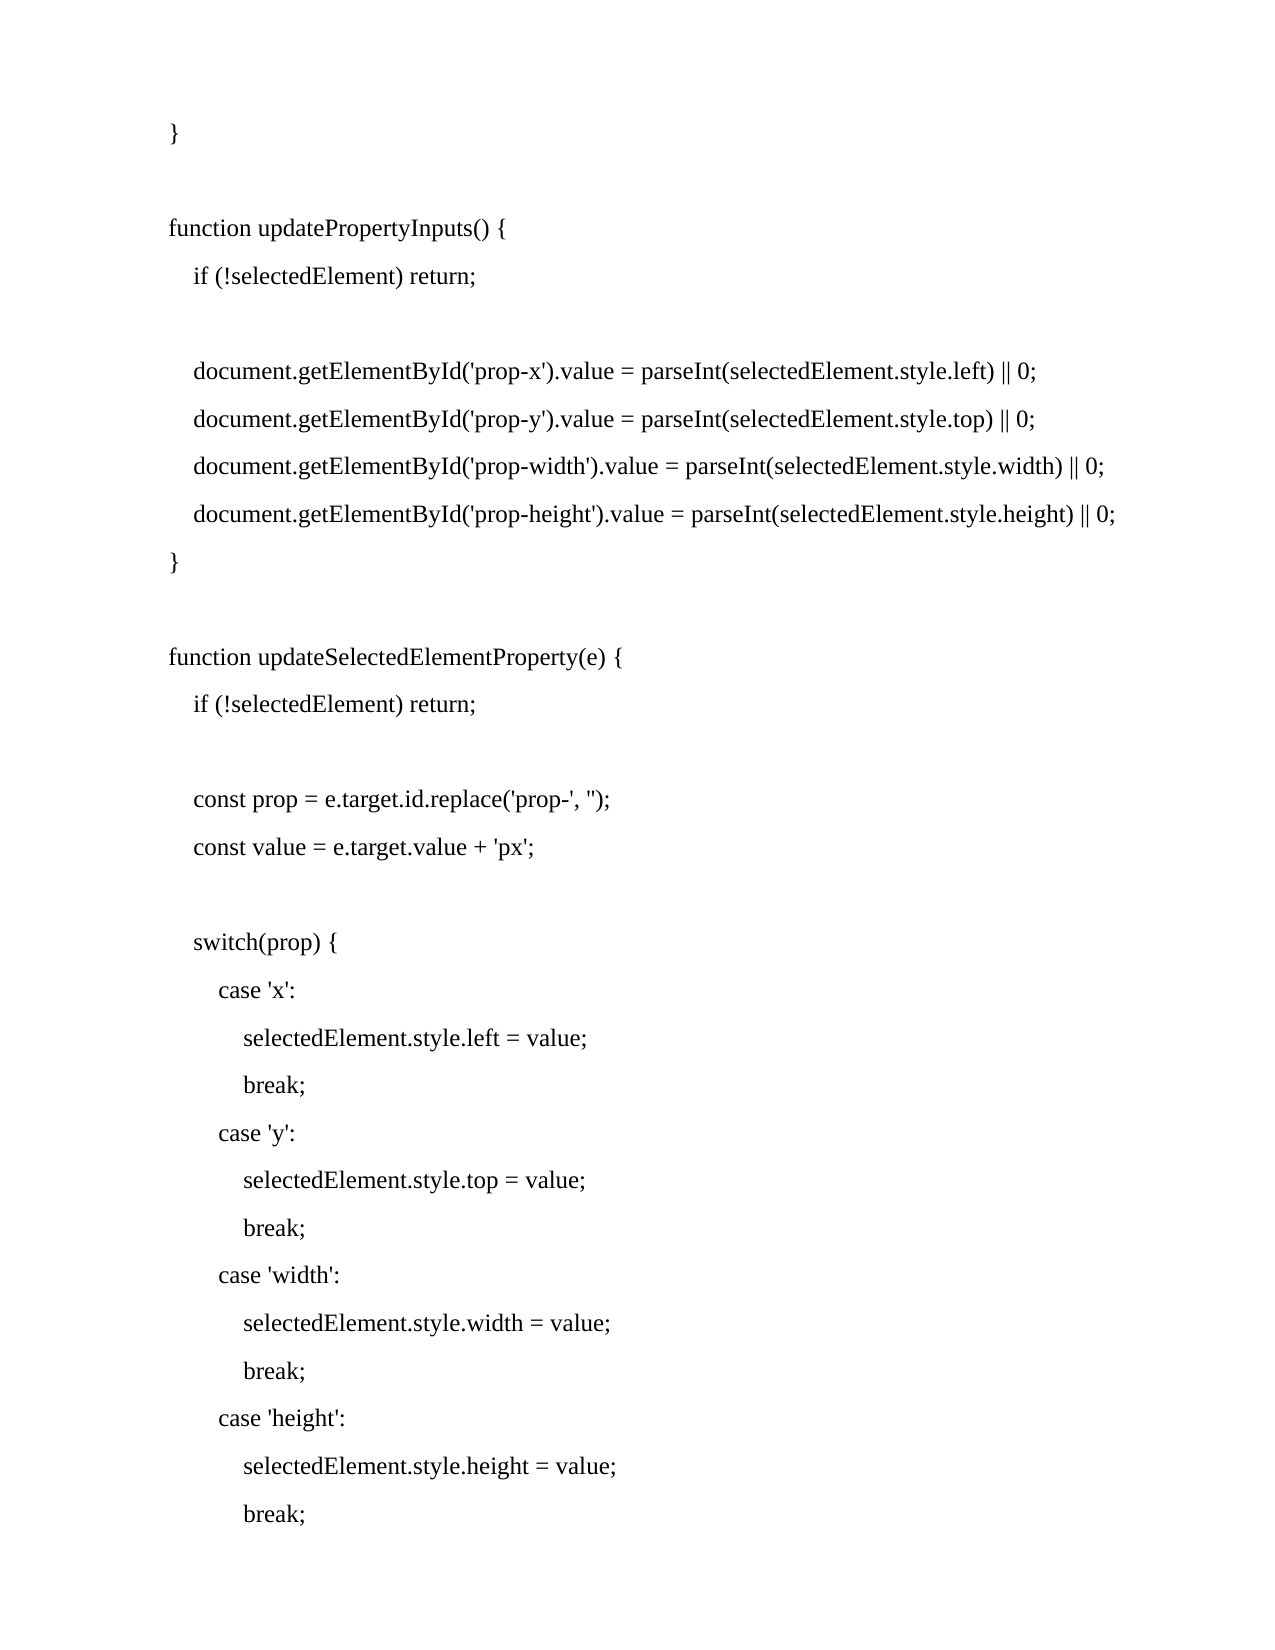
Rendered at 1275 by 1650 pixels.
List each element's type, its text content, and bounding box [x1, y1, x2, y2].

text const value = e.target.value + 'px'; [118, 832, 1157, 861]
text case 'x': [118, 975, 1157, 1004]
text case 'height': [118, 1403, 1157, 1432]
text selectedElement.style.top = value; [118, 1165, 1157, 1194]
text } [118, 547, 1157, 575]
text document.getElementById('prop-y').value = parseInt(selectedElement.style.top) || 0; [118, 404, 1157, 432]
text selectedElement.style.height = value; [118, 1451, 1157, 1480]
text document.getElementById('prop-height').value = parseInt(selectedElement.style.height) || 0; [118, 499, 1157, 528]
text break; [118, 1499, 1157, 1527]
text case 'width': [118, 1261, 1157, 1289]
text function updateSelectedElementProperty(e) { [118, 642, 1157, 671]
text } [118, 118, 1157, 147]
text if (!selectedElement) return; [118, 689, 1157, 718]
text switch(prop) { [118, 927, 1157, 956]
text selectedElement.style.left = value; [118, 1023, 1157, 1051]
text break; [118, 1356, 1157, 1384]
text selectedElement.style.width = value; [118, 1308, 1157, 1337]
text break; [118, 1070, 1157, 1099]
text const prop = e.target.id.replace('prop-', ''); [118, 784, 1157, 813]
text function updatePropertyInputs() { [118, 213, 1157, 242]
text document.getElementById('prop-width').value = parseInt(selectedElement.style.width) || 0; [118, 451, 1157, 480]
text break; [118, 1213, 1157, 1242]
text document.getElementById('prop-x').value = parseInt(selectedElement.style.left) || 0; [118, 356, 1157, 385]
text if (!selectedElement) return; [118, 261, 1157, 290]
text case 'y': [118, 1118, 1157, 1147]
